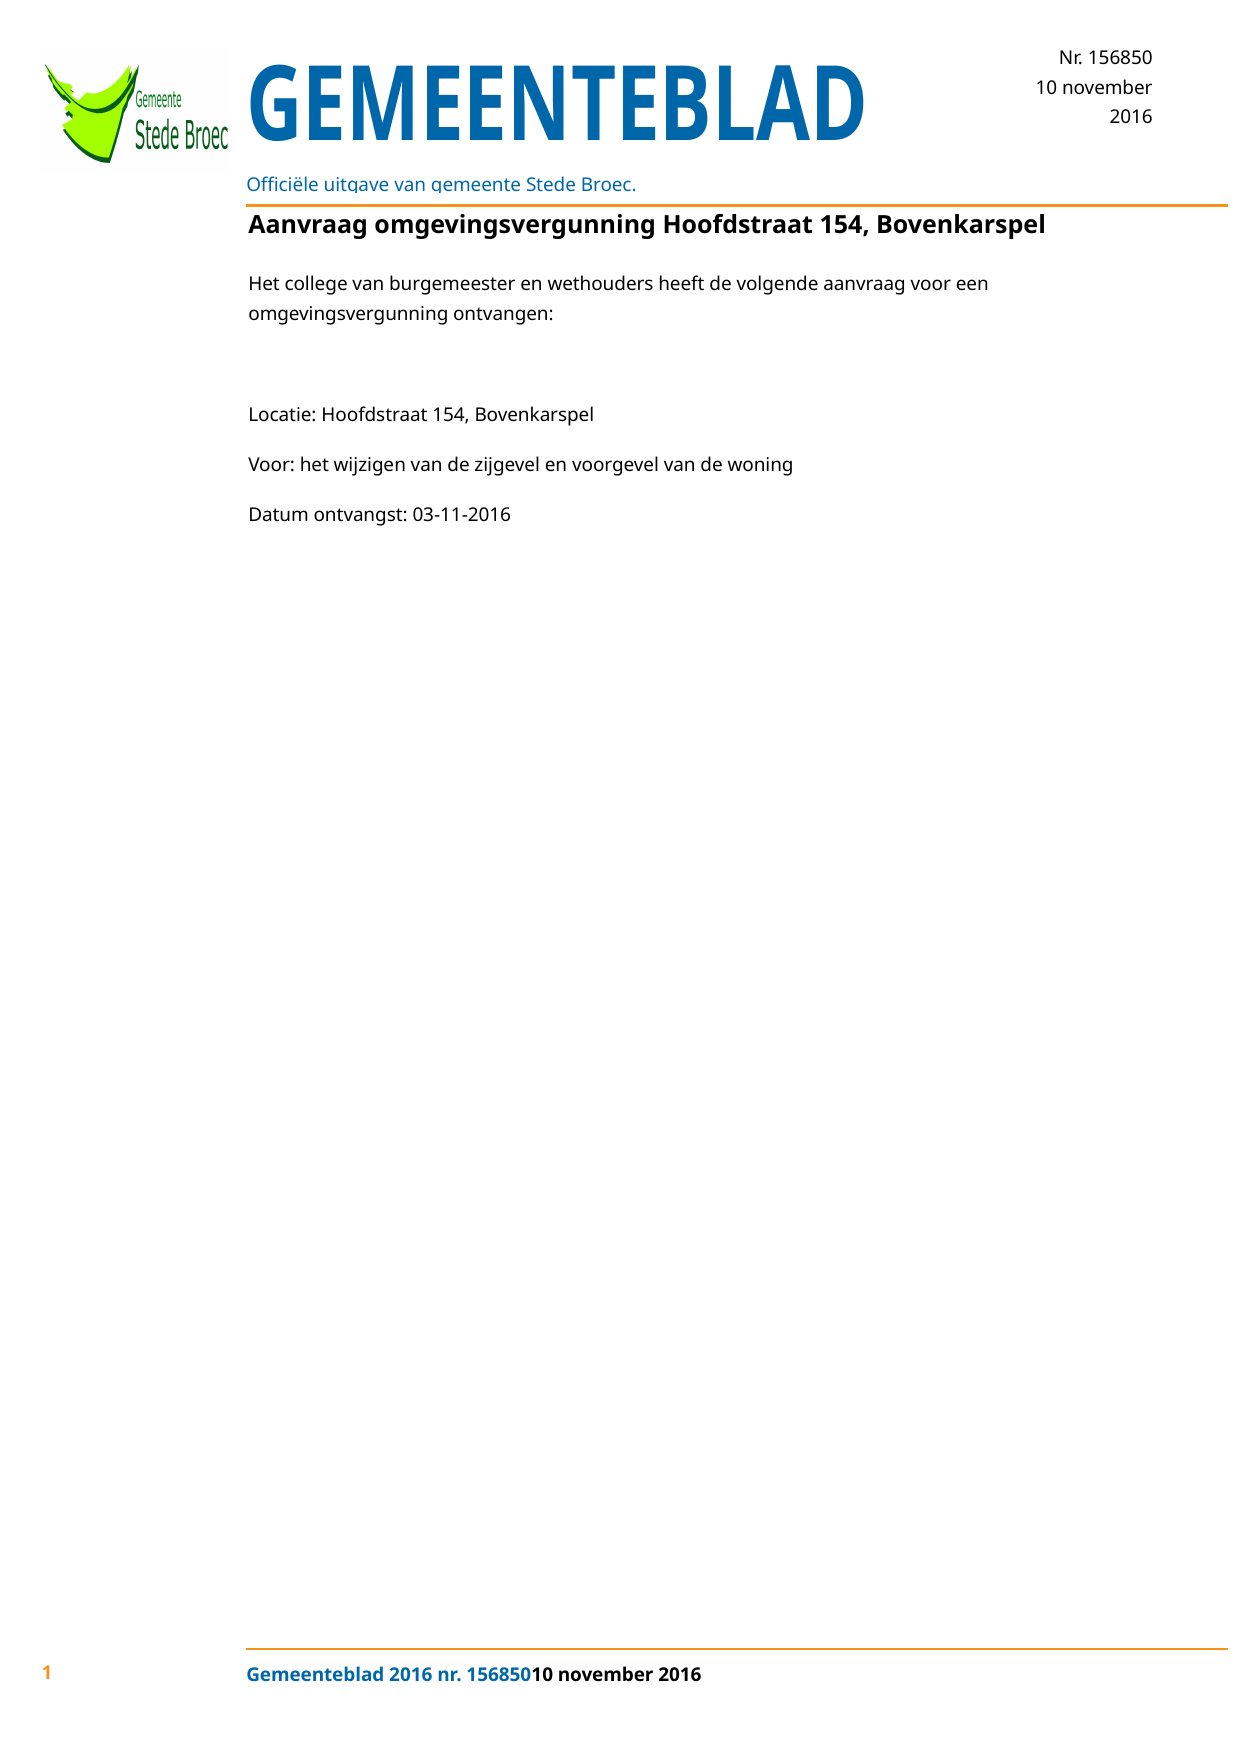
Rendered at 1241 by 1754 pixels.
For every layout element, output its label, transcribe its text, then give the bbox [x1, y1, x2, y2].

text Locatie: Hoofdstraat 154, Bovenkarspel [248, 401, 1152, 426]
text Aanvraag omgevingsvergunning Hoofdstraat 154, Bovenkarspel [248, 207, 1152, 241]
text Voor: het wijzigen van de zijgevel en voorgevel van de woning [248, 451, 1152, 477]
picture [41, 47, 231, 172]
text Het college van burgemeester en wethouders heeft de volgende aanvraag voor een omgevingsvergunning ontvangen: [248, 270, 1152, 326]
text Datum ontvangst: 03-11-2016 [248, 502, 1152, 527]
